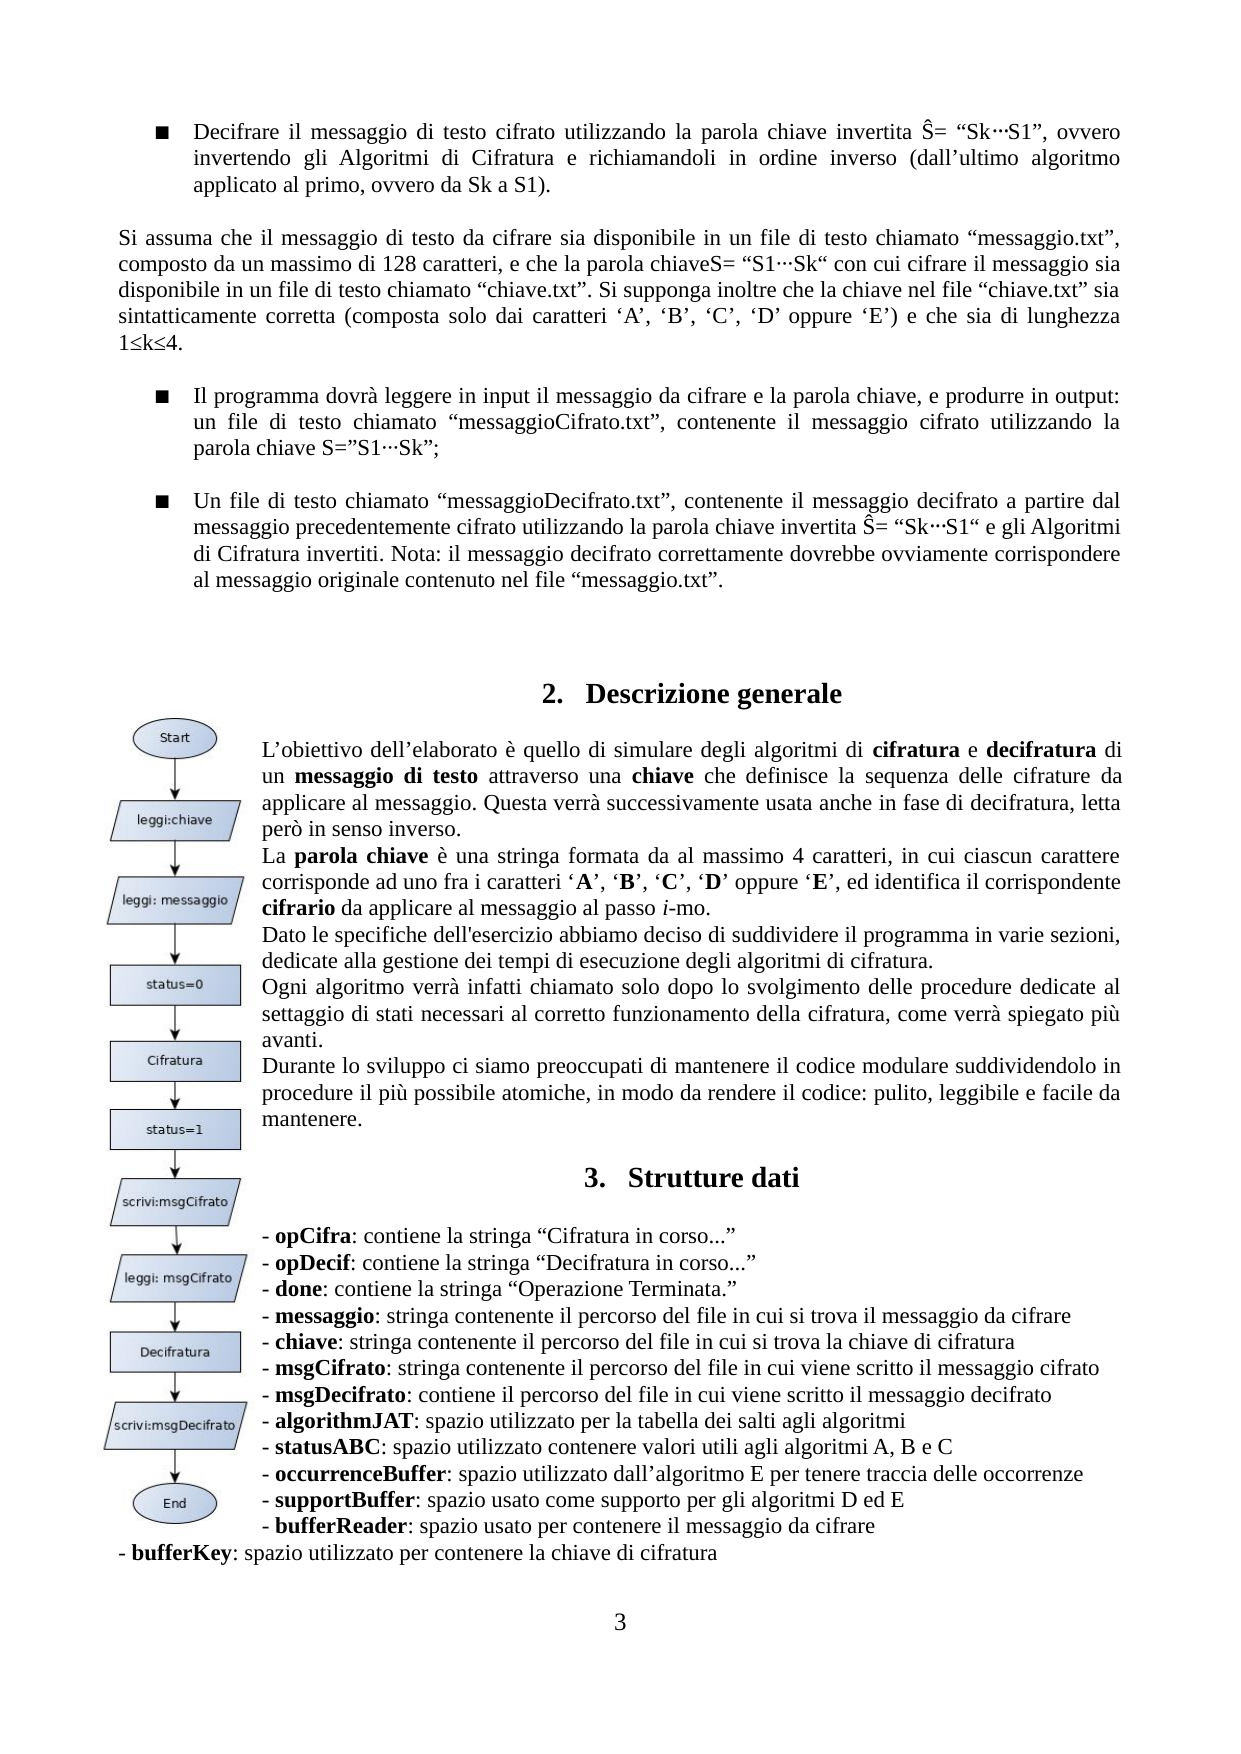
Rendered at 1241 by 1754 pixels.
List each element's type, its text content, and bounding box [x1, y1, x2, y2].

text - messaggio: stringa contenente il percorso del file in cui si trova il messaggio da cifrare [262, 1302, 1122, 1328]
text - bufferReader: spazio usato per contenere il messaggio da cifrare [262, 1512, 1122, 1539]
picture [88, 703, 262, 1539]
text - supportBuffer: spazio usato come supporto per gli algoritmi D ed E [262, 1486, 1122, 1512]
text 2. Descrizione generale [118, 676, 1122, 710]
text - bufferKey: spazio utilizzato per contenere la chiave di cifratura [118, 1539, 1122, 1565]
text - chiave: stringa contenente il percorso del file in cui si trova la chiave di cifratura [262, 1328, 1122, 1354]
text La parola chiave è una stringa formata da al massimo 4 caratteri, in cui ciascun carattere corrisponde ad uno fra i caratteri ‘A’, ‘B’, ‘C’, ‘D’ oppure ‘E’, ed identifica il corrispondente cifrario da applicare al messaggio al passo i‐mo. [262, 842, 1122, 921]
list Un file di testo chiamato “messaggioDecifrato.txt”, contenente il messaggio decifrato a partire dal messaggio precedentemente cifrato utilizzando la parola chiave invertita Ŝ= “SkꞏꞏꞏS1“ e gli Algoritmi di Cifratura invertiti. Nota: il messaggio decifrato correttamente dovrebbe ovviamente corrispondere al messaggio originale contenuto nel file “messaggio.txt”. [156, 487, 1122, 592]
text - msgCifrato: stringa contenente il percorso del file in cui viene scritto il messaggio cifrato [262, 1354, 1122, 1381]
list Decifrare il messaggio di testo cifrato utilizzando la parola chiave invertita Ŝ= “SkꞏꞏꞏS1”, ovvero invertendo gli Algoritmi di Cifratura e richiamandoli in ordine inverso (dall’ultimo algoritmo applicato al primo, ovvero da Sk a S1). [156, 118, 1122, 197]
text Durante lo sviluppo ci siamo preoccupati di mantenere il codice modulare suddividendolo in procedure il più possibile atomiche, in modo da rendere il codice: pulito, leggibile e facile da mantenere. [262, 1052, 1122, 1132]
text - occurrenceBuffer: spazio utilizzato dall’algoritmo E per tenere traccia delle occorrenze [262, 1460, 1122, 1486]
text - opCifra: contiene la stringa “Cifratura in corso...” [262, 1223, 1122, 1249]
text 3. Strutture dati [262, 1160, 1122, 1194]
list Il programma dovrà leggere in input il messaggio da cifrare e la parola chiave, e produrre in output: un file di testo chiamato “messaggioCifrato.txt”, contenente il messaggio cifrato utilizzando la parola chiave S=”S1∙∙∙Sk”; [156, 382, 1122, 461]
text - statusABC: spazio utilizzato contenere valori utili agli algoritmi A, B e C [262, 1433, 1122, 1460]
text Si assuma che il messaggio di testo da cifrare sia disponibile in un file di testo chiamato “messaggio.txt”, composto da un massimo di 128 caratteri, e che la parola chiaveS= “S1∙∙∙Sk“ con cui cifrare il messaggio sia disponibile in un file di testo chiamato “chiave.txt”. Si supponga inoltre che la chiave nel file “chiave.txt” sia sintatticamente corretta (composta solo dai caratteri ‘A’, ‘B’, ‘C’, ‘D’ oppure ‘E’) e che sia di lunghezza 1≤k≤4. [118, 223, 1122, 355]
text - algorithmJAT: spazio utilizzato per la tabella dei salti agli algoritmi [262, 1407, 1122, 1433]
text - done: contiene la stringa “Operazione Terminata.” [262, 1275, 1122, 1302]
text Dato le specifiche dell'esercizio abbiamo deciso di suddividere il programma in varie sezioni, dedicate alla gestione dei tempi di esecuzione degli algoritmi di cifratura. [262, 921, 1122, 973]
text L’obiettivo dell’elaborato è quello di simulare degli algoritmi di cifratura e decifratura di un messaggio di testo attraverso una chiave che definisce la sequenza delle cifrature da applicare al messaggio. Questa verrà successivamente usata anche in fase di decifratura, letta però in senso inverso. [262, 736, 1122, 842]
text - opDecif: contiene la stringa “Decifratura in corso...” [262, 1249, 1122, 1275]
text Ogni algoritmo verrà infatti chiamato solo dopo lo svolgimento delle procedure dedicate al settaggio di stati necessari al corretto funzionamento della cifratura, come verrà spiegato più avanti. [262, 973, 1122, 1052]
text - msgDecifrato: contiene il percorso del file in cui viene scritto il messaggio decifrato [262, 1381, 1122, 1407]
